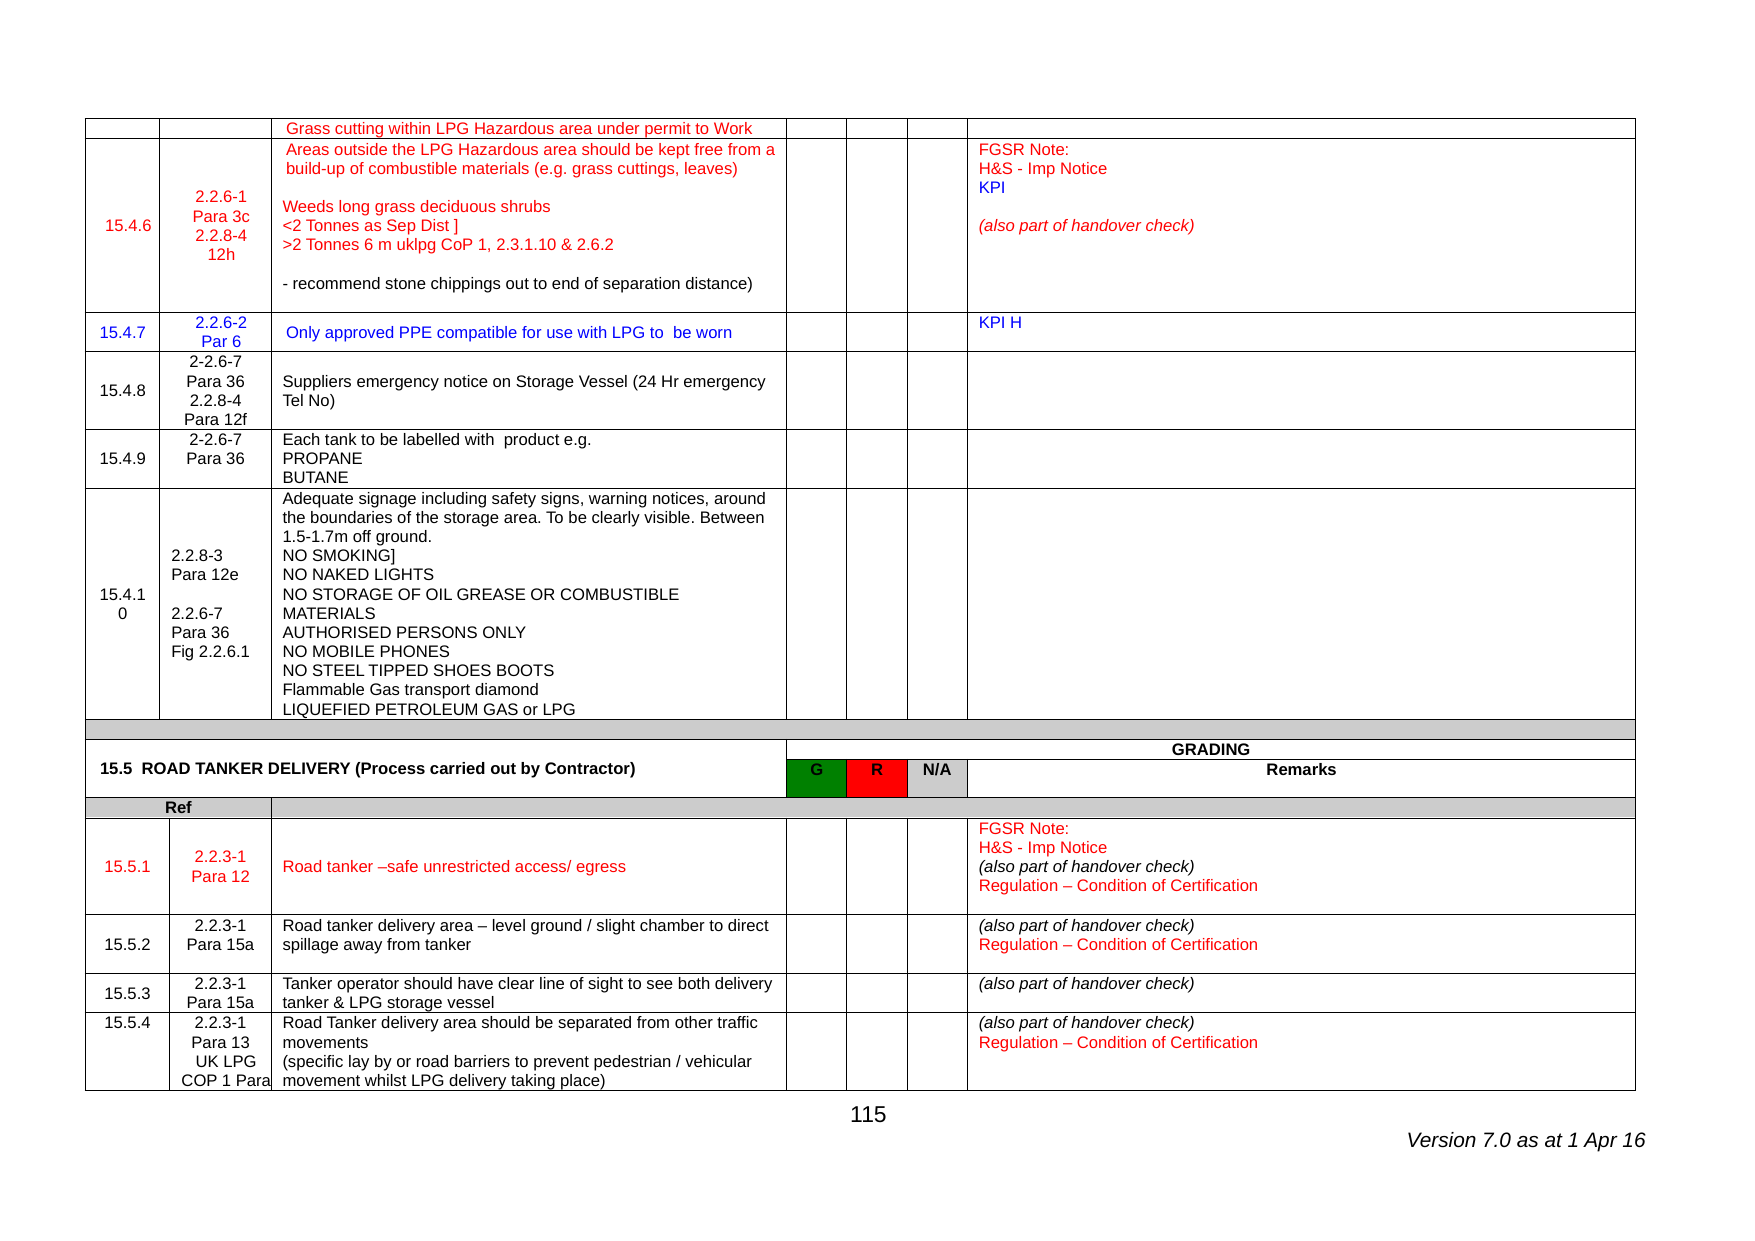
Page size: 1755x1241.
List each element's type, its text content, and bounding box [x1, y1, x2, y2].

table_cell 15.4.7 [86, 313, 159, 351]
table_cell [847, 974, 907, 1012]
table_cell [908, 352, 967, 429]
table_cell 15.4.10 [86, 489, 159, 718]
table_cell [968, 119, 1635, 138]
table_cell [787, 819, 846, 914]
table_cell R [847, 760, 907, 797]
table_cell [787, 489, 846, 718]
table_cell [847, 819, 907, 914]
table_cell [847, 915, 907, 973]
table_cell [908, 819, 967, 914]
table_cell [847, 139, 907, 312]
table_cell 2.2.3-1 Para 15a [170, 915, 271, 973]
table_cell 15.5.1 [86, 819, 169, 914]
table_cell 2-2.6-7 Para 36 [160, 430, 271, 487]
table_cell [847, 430, 907, 487]
table_cell 15.5.4 [86, 1013, 169, 1090]
table_cell 15.5 ROAD TANKER DELIVERY (Process carried out by Contractor) [86, 740, 786, 797]
table_cell 2.2.3-1 Para 12 [170, 819, 271, 914]
table_cell [847, 352, 907, 429]
table_cell Remarks [968, 760, 1635, 797]
table_cell Tanker operator should have clear line of sight to see both delivery tanker & LPG storage vessel [272, 974, 786, 1012]
table_cell Only approved PPE compatible for use with LPG to be worn [272, 313, 786, 351]
table_cell Areas outside the LPG Hazardous area should be kept free from a build-up of combustible materials (e.g. grass cuttings, leaves) Weeds long grass deciduous shrubs <2 Tonnes as Sep Dist ] >2 Tonnes 6 m uklpg CoP 1, 2.3.1.10 & 2.6.2 - recommend stone chippings out to end of separation distance) [272, 139, 786, 312]
table_cell [160, 119, 271, 138]
table_cell Ref [86, 798, 271, 817]
table_cell [908, 139, 967, 312]
table_cell [272, 798, 1635, 817]
table_cell [847, 119, 907, 138]
table_cell [787, 139, 846, 312]
table_cell 2.2.3-1 Para 13 UK LPG COP 1 Para [170, 1013, 271, 1090]
table_cell [908, 430, 967, 487]
table_cell Adequate signage including safety signs, warning notices, around the boundaries of the storage area. To be clearly visible. Between 1.5-1.7m off ground. NO SMOKING] NO NAKED LIGHTS NO STORAGE OF OIL GREASE OR COMBUSTIBLE MATERIALS AUTHORISED PERSONS ONLY NO MOBILE PHONES NO STEEL TIPPED SHOES BOOTS Flammable Gas transport diamond LIQUEFIED PETROLEUM GAS or LPG [272, 489, 786, 718]
table_cell [787, 313, 846, 351]
table_cell [847, 313, 907, 351]
table_cell (also part of handover check) [968, 974, 1635, 1012]
table_cell Grass cutting within LPG Hazardous area under permit to Work [272, 119, 786, 138]
table_cell [787, 915, 846, 973]
table_cell Road tanker –safe unrestricted access/ egress [272, 819, 786, 914]
table_cell Each tank to be labelled with product e.g. PROPANE BUTANE [272, 430, 786, 487]
table_cell 2.2.3-1 Para 15a [170, 974, 271, 1012]
table_cell [847, 1013, 907, 1090]
table_cell [908, 119, 967, 138]
table_cell Road Tanker delivery area should be separated from other traffic movements (specific lay by or road barriers to prevent pedestrian / vehicular movement whilst LPG delivery taking place) [272, 1013, 786, 1090]
table_cell [968, 430, 1635, 487]
table_cell FGSR Note: H&S - Imp Notice (also part of handover check) Regulation – Condition of Certification [968, 819, 1635, 914]
table_cell 15.4.6 [86, 139, 159, 312]
table_cell G [787, 760, 846, 797]
table_cell [968, 352, 1635, 429]
table_cell 2-2.6-7 Para 36 2.2.8-4 Para 12f [160, 352, 271, 429]
table_cell 15.4.9 [86, 430, 159, 487]
table_cell [908, 915, 967, 973]
table_cell GRADING [787, 740, 1635, 759]
table_cell [787, 1013, 846, 1090]
table_cell 2.2.8-3 Para 12e 2.2.6-7 Para 36 Fig 2.2.6.1 [160, 489, 271, 718]
table_cell [787, 119, 846, 138]
table_cell Suppliers emergency notice on Storage Vessel (24 Hr emergency Tel No) [272, 352, 786, 429]
table_cell [847, 489, 907, 718]
table_cell 15.5.3 [86, 974, 169, 1012]
table_cell 15.4.8 [86, 352, 159, 429]
table_cell [86, 720, 1635, 739]
table_cell Road tanker delivery area – level ground / slight chamber to direct spillage away from tanker [272, 915, 786, 973]
table_cell FGSR Note: H&S - Imp Notice KPI (also part of handover check) [968, 139, 1635, 312]
table_cell 2.2.6-2 Par 6 [160, 313, 271, 351]
table_cell [908, 489, 967, 718]
table_cell [908, 974, 967, 1012]
table_cell [787, 430, 846, 487]
table_cell [908, 1013, 967, 1090]
table_cell 15.5.2 [86, 915, 169, 973]
table_cell (also part of handover check) Regulation – Condition of Certification [968, 915, 1635, 973]
table_cell (also part of handover check) Regulation – Condition of Certification [968, 1013, 1635, 1090]
table_cell [908, 313, 967, 351]
table_cell [968, 489, 1635, 718]
table_cell [86, 119, 159, 138]
table_cell [787, 352, 846, 429]
table_cell [787, 974, 846, 1012]
table_cell N/A [908, 760, 967, 797]
table_cell KPI H [968, 313, 1635, 351]
table_cell 2.2.6-1 Para 3c 2.2.8-4 12h [160, 139, 271, 312]
